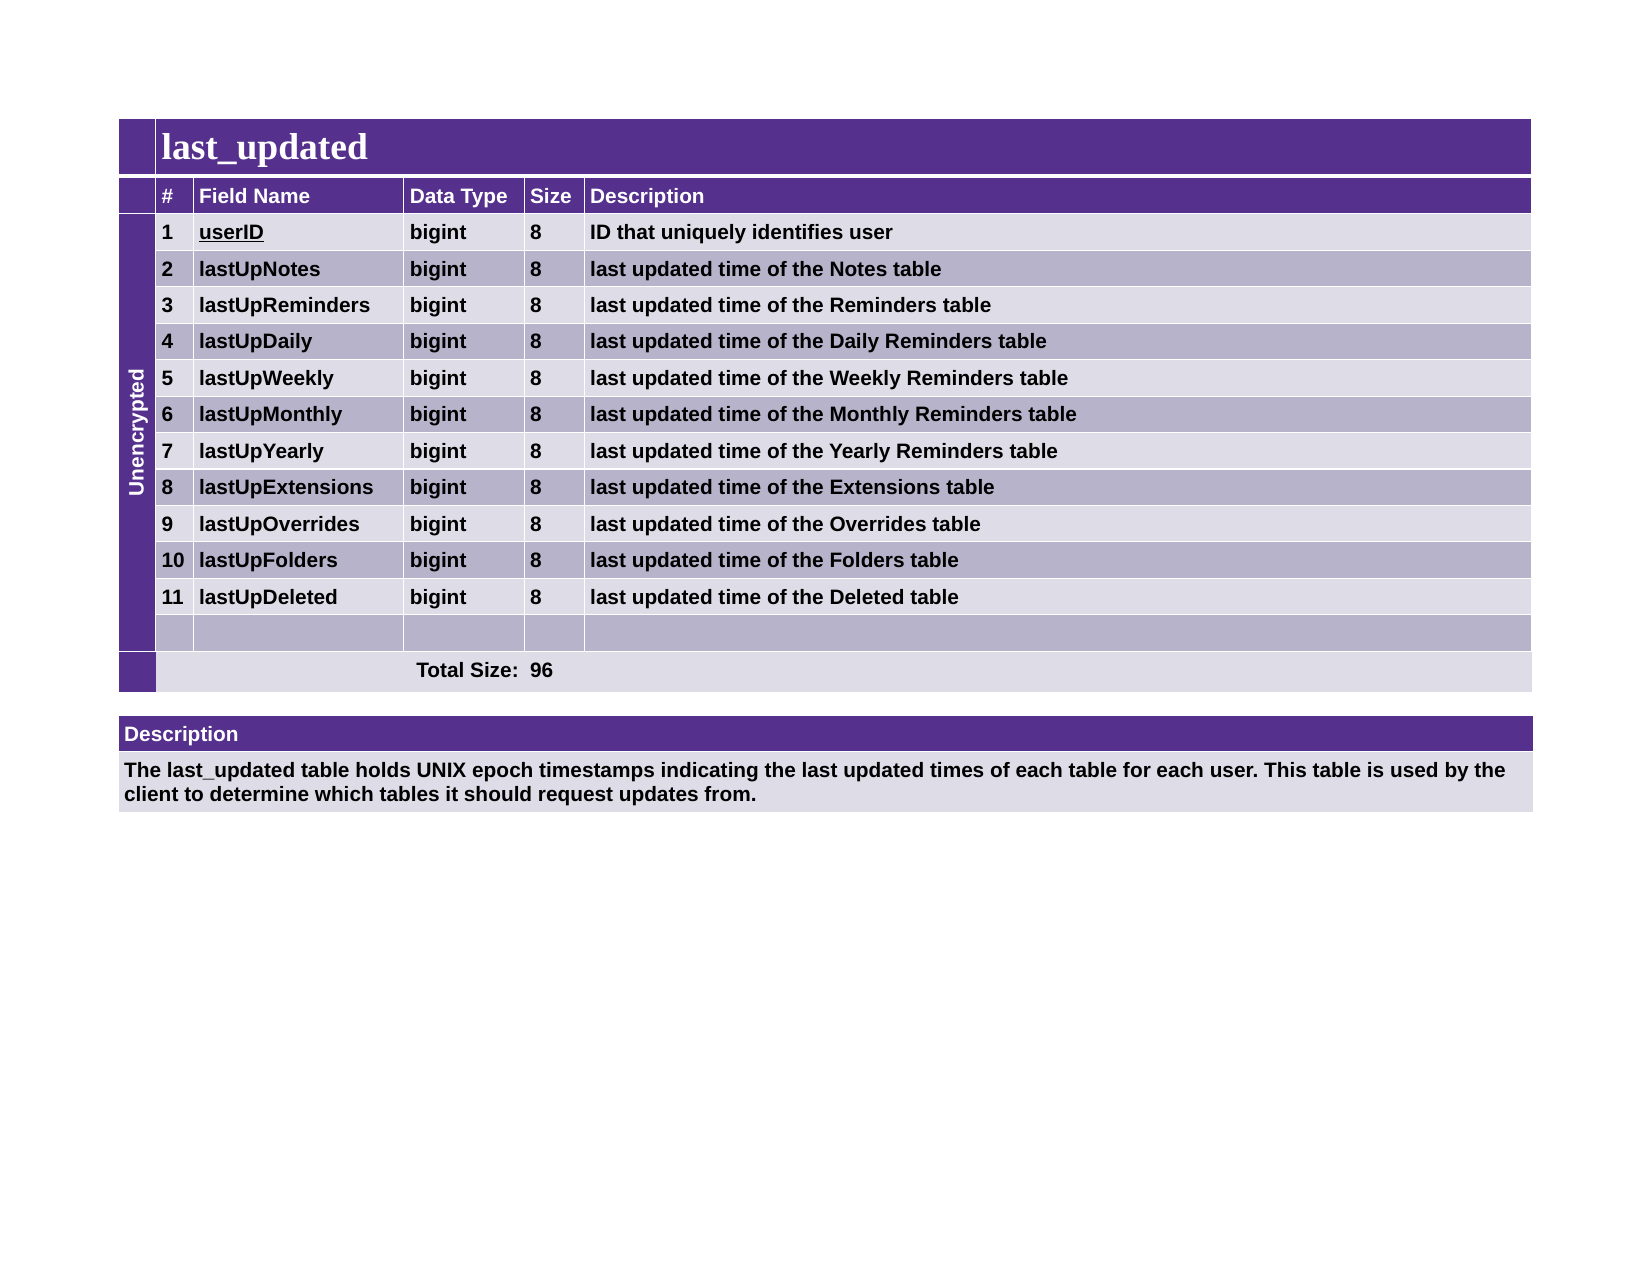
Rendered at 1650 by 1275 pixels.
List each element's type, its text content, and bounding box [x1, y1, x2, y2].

table_cell lastUpWeekly [194, 360, 403, 396]
table_cell bigint [404, 360, 524, 396]
table_cell Description [585, 178, 1531, 213]
table_cell bigint [404, 214, 524, 250]
table_cell bigint [404, 506, 524, 541]
table_cell Total Size: [404, 652, 524, 692]
table_cell 9 [156, 506, 193, 541]
table_cell last updated time of the Extensions table [585, 470, 1531, 505]
table_cell lastUpDaily [194, 324, 403, 359]
table_cell lastUpReminders [194, 287, 403, 323]
table_cell lastUpYearly [194, 433, 403, 468]
table_cell last updated time of the Deleted table [585, 579, 1531, 614]
table_cell [119, 178, 155, 213]
table_cell lastUpDeleted [194, 579, 403, 614]
table_cell 3 [156, 287, 193, 323]
table_cell 8 [525, 360, 584, 396]
table_cell [585, 615, 1531, 651]
table_cell 8 [525, 433, 584, 468]
table_cell userID [194, 214, 403, 250]
table_cell [156, 615, 193, 651]
table_cell bigint [404, 397, 524, 432]
table_cell last updated time of the Weekly Reminders table [585, 360, 1531, 396]
table_cell lastUpFolders [194, 542, 403, 578]
table_cell lastUpMonthly [194, 397, 403, 432]
table_cell [525, 615, 584, 651]
table_cell Size [525, 178, 584, 213]
table_cell bigint [404, 470, 524, 505]
table_cell last updated time of the Daily Reminders table [585, 324, 1531, 359]
table_cell 4 [156, 324, 193, 359]
table_cell [119, 652, 156, 692]
table_cell last updated time of the Overrides table [585, 506, 1531, 541]
table_cell Data Type [404, 178, 524, 213]
table_cell lastUpExtensions [194, 470, 403, 505]
table_cell 6 [156, 397, 193, 432]
table_cell last updated time of the Monthly Reminders table [585, 397, 1531, 432]
table_cell bigint [404, 542, 524, 578]
table_cell 10 [156, 542, 193, 578]
table_cell 8 [525, 579, 584, 614]
table_cell bigint [404, 579, 524, 614]
table_cell bigint [404, 287, 524, 323]
table_cell 1 [156, 214, 193, 250]
table_cell [194, 615, 403, 651]
table_cell [584, 652, 1532, 692]
table_cell Unencrypted [119, 214, 155, 651]
table_header last_updated [156, 119, 1531, 174]
table_cell 8 [525, 251, 584, 286]
table_cell lastUpNotes [194, 251, 403, 286]
table_cell bigint [404, 433, 524, 468]
table_cell 8 [525, 397, 584, 432]
table_cell 7 [156, 433, 193, 468]
table_cell 8 [525, 542, 584, 578]
table_cell 8 [525, 324, 584, 359]
table_cell last updated time of the Reminders table [585, 287, 1531, 323]
table_cell last updated time of the Yearly Reminders table [585, 433, 1531, 468]
table_cell 5 [156, 360, 193, 396]
table_cell The last_updated table holds UNIX epoch timestamps indicating the last updated times of each table for each user. This table is used by the client to determine which tables it should request updates from. [119, 752, 1533, 812]
table_cell 2 [156, 251, 193, 286]
table_cell # [156, 178, 193, 213]
table_cell 8 [525, 287, 584, 323]
table_cell bigint [404, 324, 524, 359]
table_cell last updated time of the Folders table [585, 542, 1531, 578]
table_cell 8 [525, 470, 584, 505]
table_cell 8 [525, 506, 584, 541]
table_header Description [119, 716, 1533, 751]
table_cell 11 [156, 579, 193, 614]
table_cell 96 [524, 652, 584, 692]
table_cell bigint [404, 251, 524, 286]
table_cell last updated time of the Notes table [585, 251, 1531, 286]
table_cell Field Name [194, 178, 403, 213]
table_cell 8 [525, 214, 584, 250]
table_cell [156, 652, 404, 692]
table_cell 8 [156, 470, 193, 505]
table_cell ID that uniquely identifies user [585, 214, 1531, 250]
table_cell lastUpOverrides [194, 506, 403, 541]
table_cell [404, 615, 524, 651]
table_header [119, 119, 155, 174]
